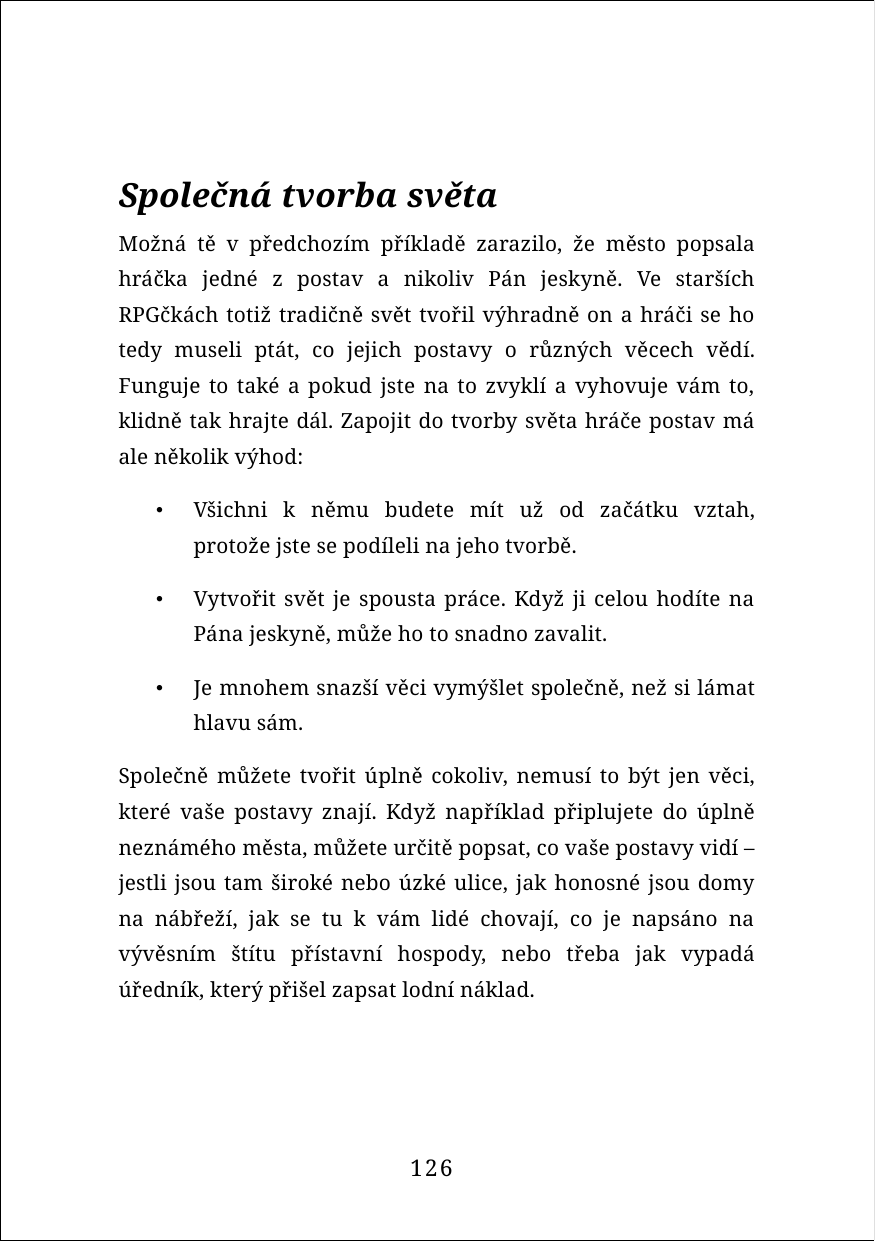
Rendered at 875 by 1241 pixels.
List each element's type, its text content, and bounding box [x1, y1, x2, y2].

list Je mnohem snazší věci vymýšlet společně, než si lámat hlavu sám. [156, 673, 756, 737]
list Všichni k němu budete mít už od začátku vztah, protože jste se podíleli na jeho tvorbě. [156, 495, 756, 559]
subtitle Společná tvorba světa [118, 172, 756, 217]
text Možná tě v předchozím příkladě zarazilo, že město popsala hráčka jedné z postav a nikoliv Pán jeskyně. Ve starších RPGčkách totiž tradičně svět tvořil výhradně on a hráči se ho tedy museli ptát, co jejich postavy o různých věcech vědí. Funguje to také a pokud jste na to zvyklí a vyhovuje vám to, klidně tak hrajte dál. Zapojit do tvorby světa hráče postav má ale několik výhod: [118, 229, 756, 471]
list Vytvořit svět je spousta práce. Když ji celou hodíte na Pána jeskyně, může ho to snadno zavalit. [156, 584, 756, 648]
text Společně můžete tvořit úplně cokoliv, nemusí to být jen věci, které vaše postavy znají. Když například připlujete do úplně neznámého města, můžete určitě popsat, co vaše postavy vidí – jestli jsou tam široké nebo úzké ulice, jak honosné jsou domy na nábřeží, jak se tu k vám lidé chovají, co je napsáno na vývěsním štítu přístavní hospody, nebo třeba jak vypadá úředník, který přišel zapsat lodní náklad. [118, 762, 756, 1003]
